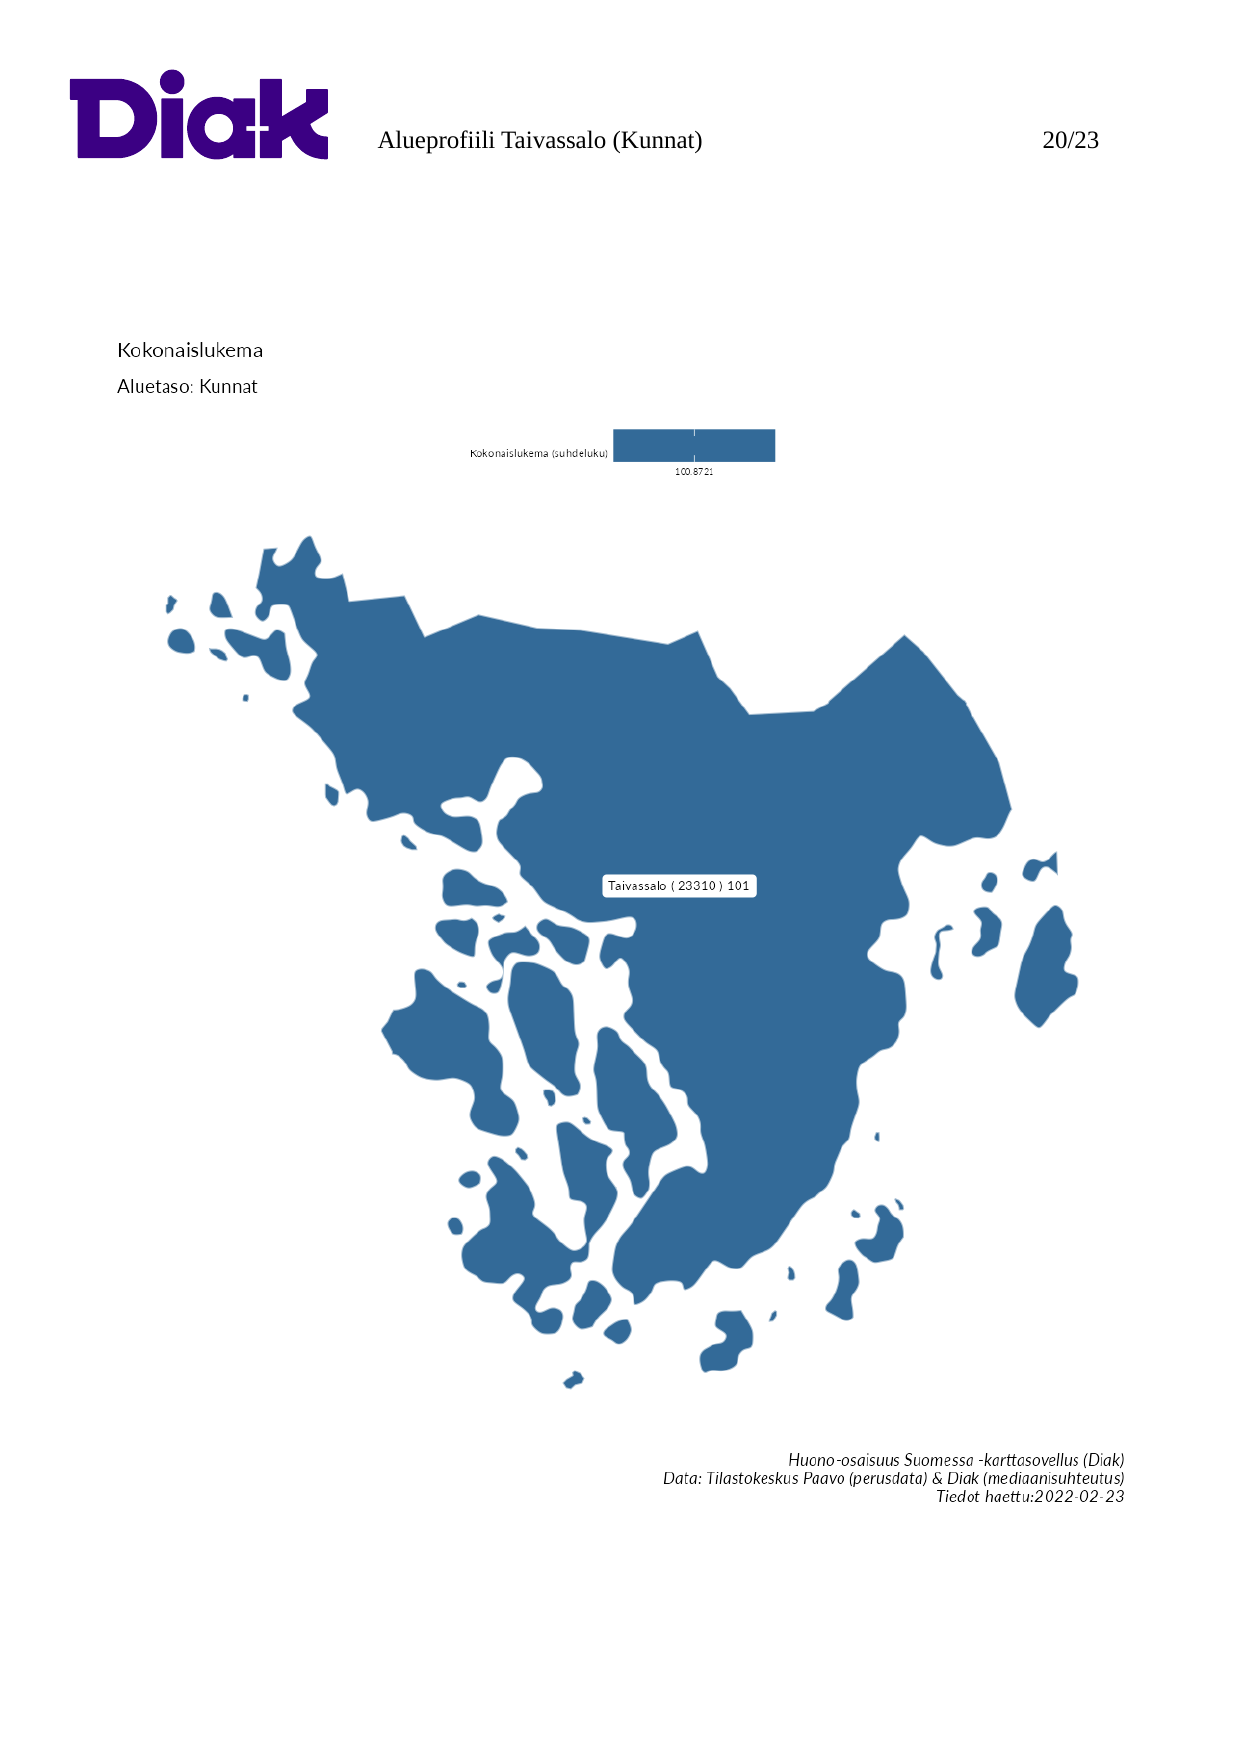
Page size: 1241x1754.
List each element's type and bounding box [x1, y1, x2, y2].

picture [61, 196, 1179, 1651]
